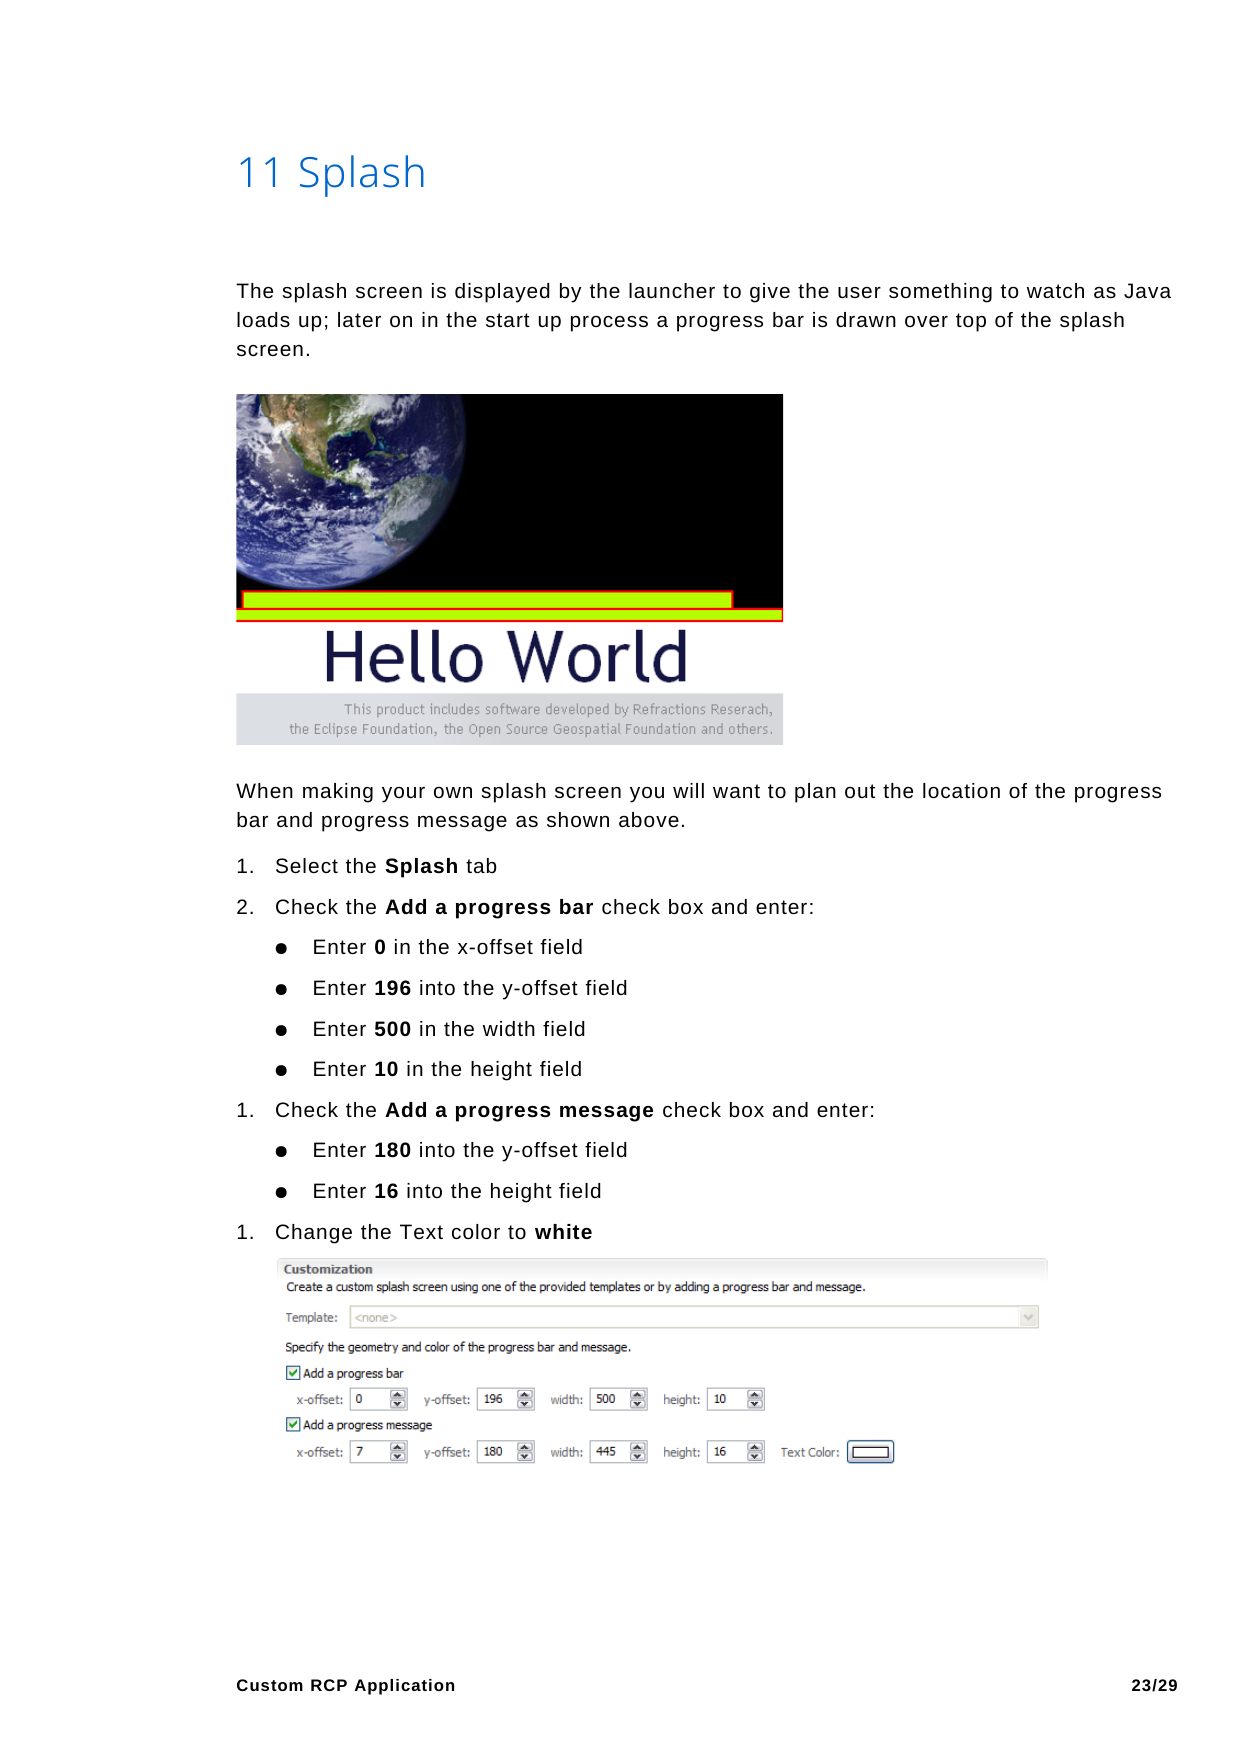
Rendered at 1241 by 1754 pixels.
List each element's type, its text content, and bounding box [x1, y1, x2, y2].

list Enter 500 in the width field [274, 1016, 1181, 1040]
picture [273, 1255, 1052, 1471]
list Enter 16 into the height field [274, 1179, 1181, 1203]
subtitle Splash [236, 143, 1181, 200]
list Enter 0 in the x-offset field [274, 935, 1181, 959]
list Change the Text color to white [236, 1219, 1181, 1482]
picture [236, 394, 784, 745]
list Check the Add a progress bar check box and enter: [236, 894, 1181, 918]
list Check the Add a progress message check box and enter: [236, 1098, 1181, 1122]
list Select the Splash tab [236, 854, 1181, 878]
list Enter 10 in the height field [274, 1057, 1181, 1081]
list Enter 180 into the y-offset field [274, 1138, 1181, 1162]
text When making your own splash screen you will want to plan out the location of the progress bar and progress message as shown above. [236, 779, 1181, 832]
text The splash screen is displayed by the launcher to give the user something to watch as Java loads up; later on in the start up process a progress bar is drawn over top of the splash screen. [236, 279, 1181, 360]
list Enter 196 into the y-offset field [274, 976, 1181, 1000]
